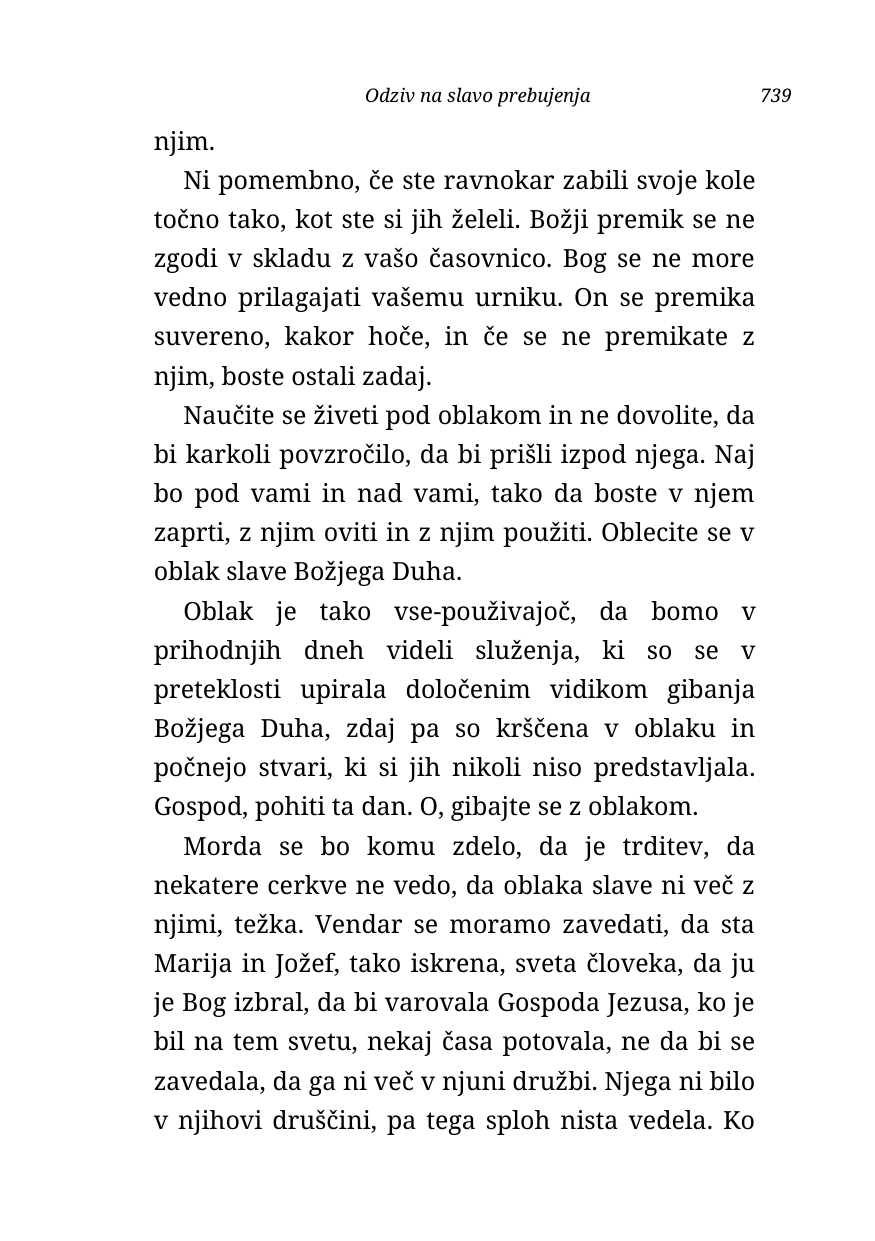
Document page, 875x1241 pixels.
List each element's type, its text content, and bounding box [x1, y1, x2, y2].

text Morda se bo komu zdelo, da je trditev, da nekatere cerkve ne vedo, da oblaka slave ni več z njimi, težka. Vendar se moramo zavedati, da sta Marija in Jožef, tako iskrena, sveta človeka, da ju je Bog izbral, da bi varovala Gospoda Jezusa, ko je bil na tem svetu, nekaj časa potovala, ne da bi se zavedala, da ga ni več v njuni družbi. Njega ni bilo v njihovi druščini, pa tega sploh nista vedela. Ko [153, 828, 756, 1136]
text Oblak je tako vse‑použivajoč, da bomo v prihodnjih dneh videli služenja, ki so se v preteklosti upirala določenim vidikom gibanja Božjega Duha, zdaj pa so krščena v oblaku in počnejo stvari, ki si jih nikoli niso predstavljala. Gospod, pohiti ta dan. O, gibajte se z oblakom. [153, 593, 756, 823]
text njim. [153, 123, 756, 157]
text Ni pomembno, če ste ravnokar zabili svoje kole točno tako, kot ste si jih želeli. Božji premik se ne zgodi v skladu z vašo časovnico. Bog se ne more vedno prilagajati vašemu urniku. On se premika suvereno, kakor hoče, in če se ne premikate z njim, boste ostali zadaj. [153, 162, 756, 392]
text Naučite se živeti pod oblakom in ne dovolite, da bi karkoli povzročilo, da bi prišli izpod njega. Naj bo pod vami in nad vami, tako da boste v njem zaprti, z njim oviti in z njim použiti. Oblecite se v oblak slave Božjega Duha. [153, 397, 756, 588]
